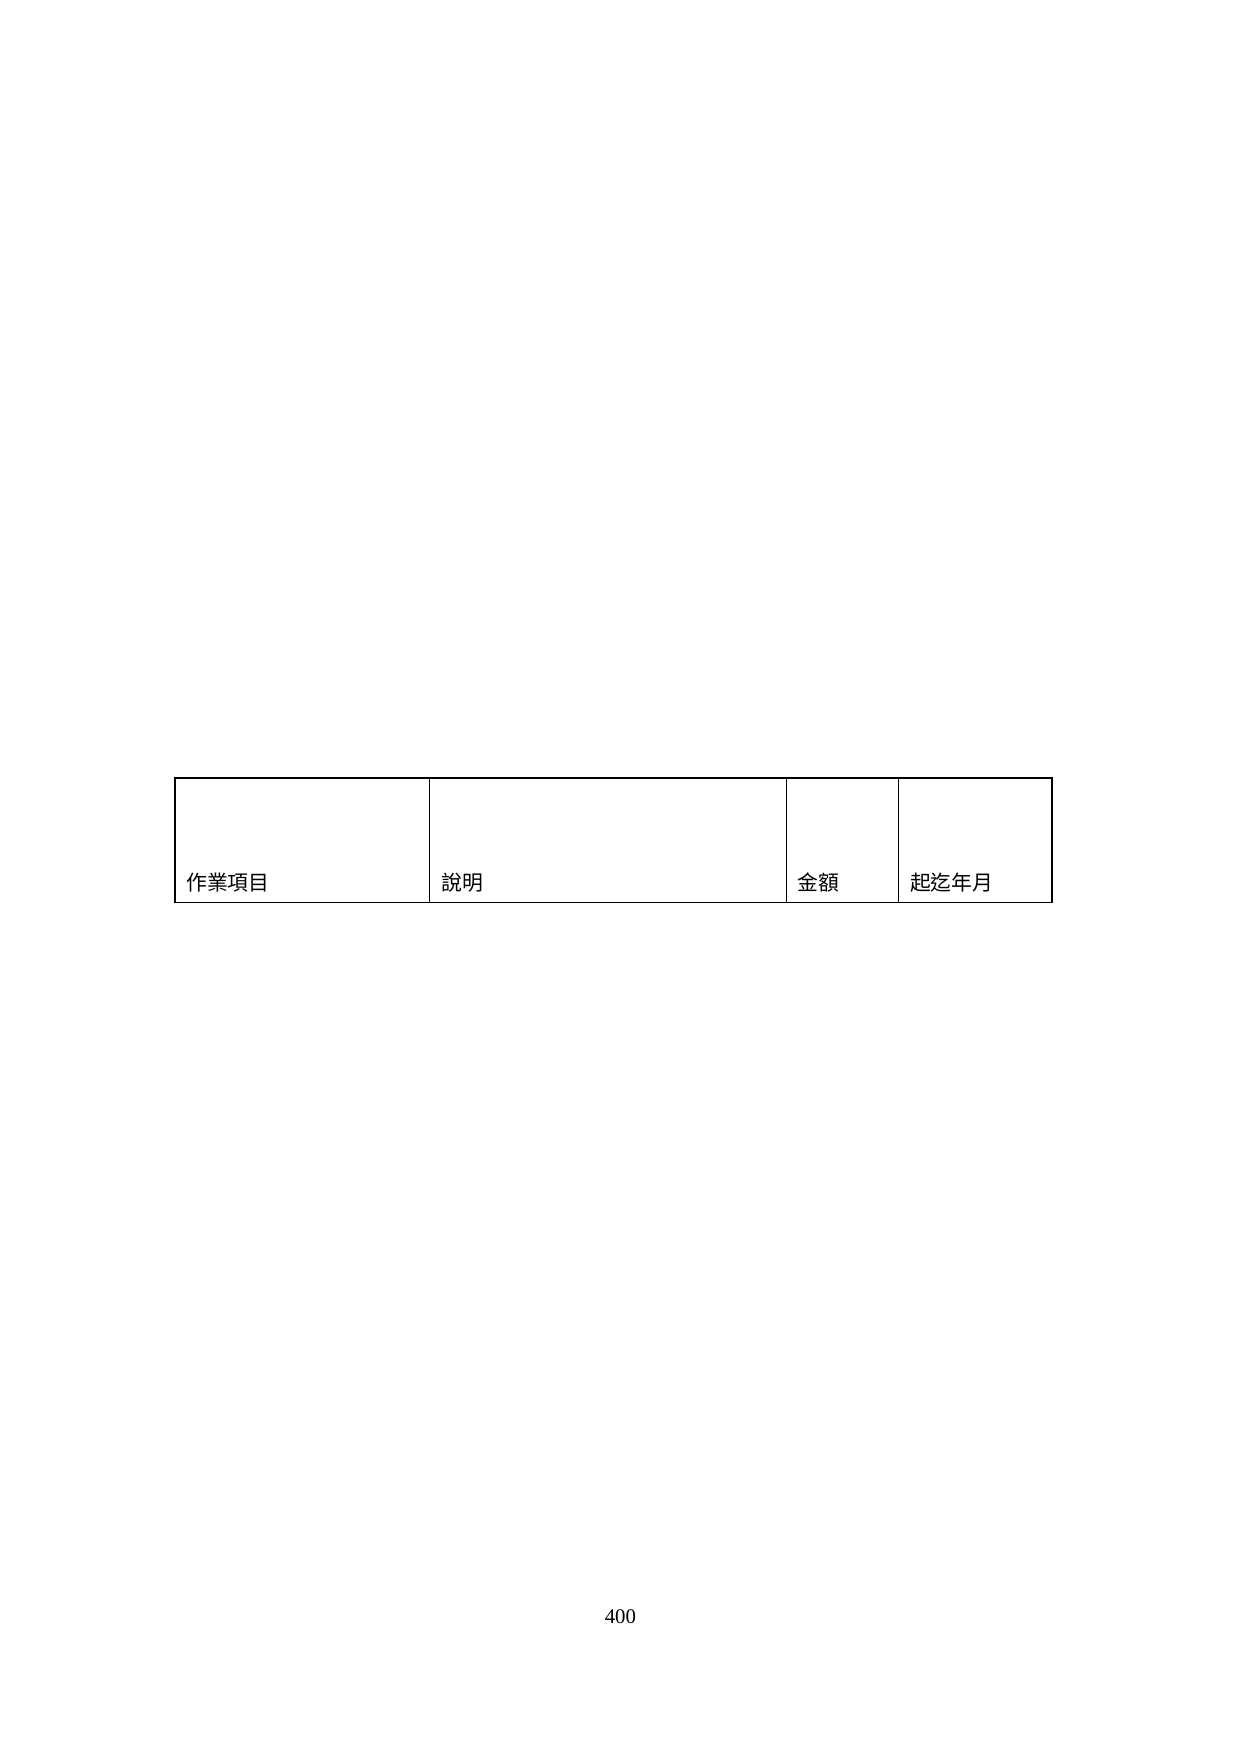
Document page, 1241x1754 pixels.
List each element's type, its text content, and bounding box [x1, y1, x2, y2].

table_header 起迄年月 [899, 779, 1051, 902]
table_header 金額 [787, 779, 898, 902]
table_header 作業項目 [176, 779, 429, 902]
table_header 說明 [430, 779, 786, 902]
